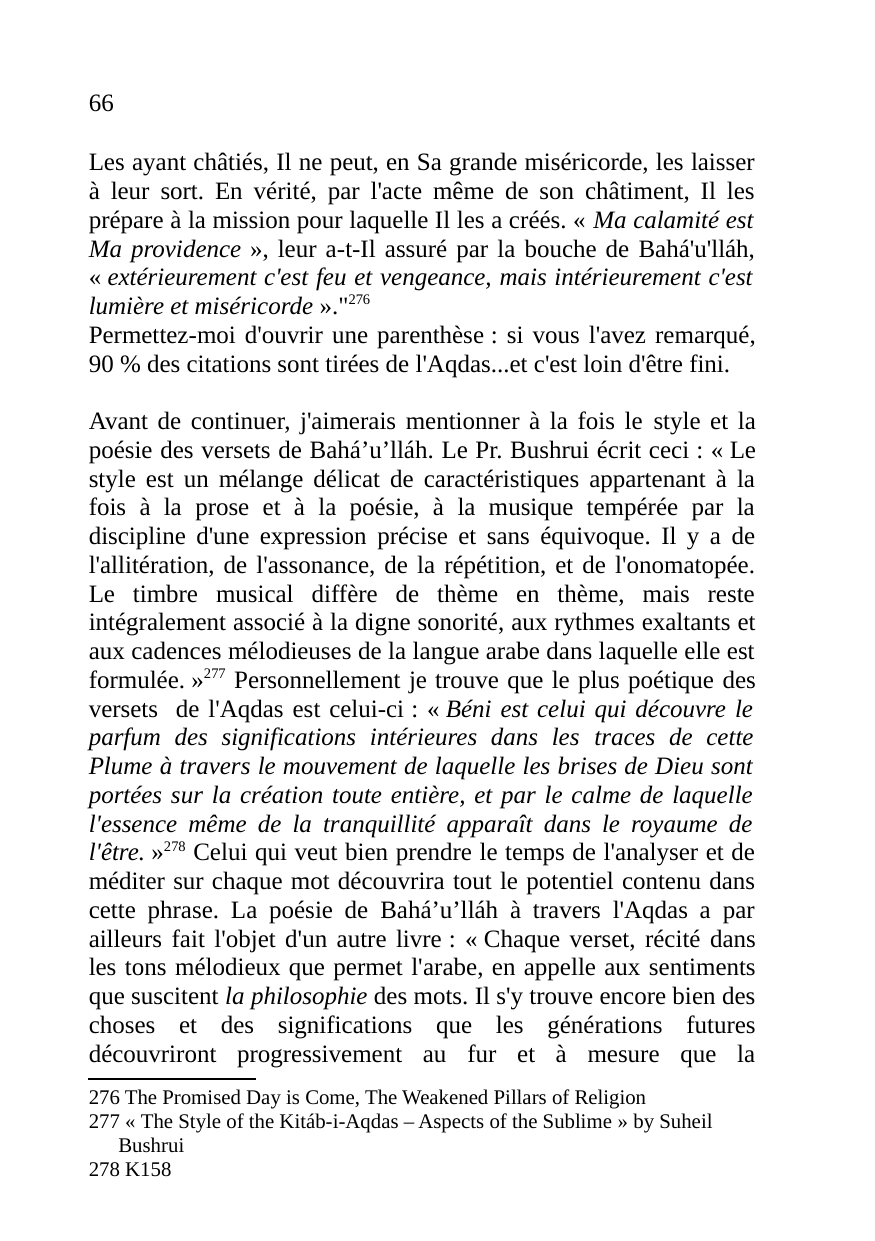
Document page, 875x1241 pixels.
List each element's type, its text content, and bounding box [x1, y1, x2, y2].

text The Promised Day is Come, The Weakened Pillars of Religion [88, 1085, 756, 1109]
text Les ayant châtiés, Il ne peut, en Sa grande miséricorde, les laisser à leur sort. En vérité, par l'acte même de son châtiment, Il les prépare à la mission pour laquelle Il les a créés. « Ma calamité est Ma providence », leur a-t-Il assuré par la bouche de Bahá'u'lláh, « extérieurement c'est feu et vengeance, mais intérieurement c'est lumière et miséricorde »." [88, 147, 756, 320]
text « The Style of the Kitáb-i-Aqdas – Aspects of the Sublime » by Suheil Bushrui [88, 1109, 756, 1157]
text Avant de continuer, j'aimerais mentionner à la fois le style et la poésie des versets de Bahá’u’lláh. Le Pr. Bushrui écrit ceci : « Le style est un mélange délicat de caractéristiques appartenant à la fois à la prose et à la poésie, à la musique tempérée par la discipline d'une expression précise et sans équivoque. Il y a de l'allitération, de l'assonance, de la répétition, et de l'onomatopée. Le timbre musical diffère de thème en thème, mais reste intégralement associé à la digne sonorité, aux rythmes exaltants et aux cadences mélodieuses de la langue arabe dans laquelle elle est formulée. » Personnellement je trouve que le plus poétique des versets de l'Aqdas est celui-ci : « Béni est celui qui découvre le parfum des significations intérieures dans les traces de cette Plume à travers le mouvement de laquelle les brises de Dieu sont portées sur la création toute entière, et par le calme de laquelle l'essence même de la tranquillité apparaît dans le royaume de l'être. » Celui qui veut bien prendre le temps de l'analyser et de méditer sur chaque mot découvrira tout le potentiel contenu dans cette phrase. La poésie de Bahá’u’lláh à travers l'Aqdas a par ailleurs fait l'objet d'un autre livre : « Chaque verset, récité dans les tons mélodieux que permet l'arabe, en appelle aux sentiments que suscitent la philosophie des mots. Il s'y trouve encore bien des choses et des significations que les générations futures découvriront progressivement au fur et à mesure que la [88, 406, 756, 1067]
text K158 [88, 1157, 756, 1181]
text Permettez-moi d'ouvrir une parenthèse : si vous l'avez remarqué, 90 % des citations sont tirées de l'Aqdas...et c'est loin d'être fini. [88, 320, 756, 377]
